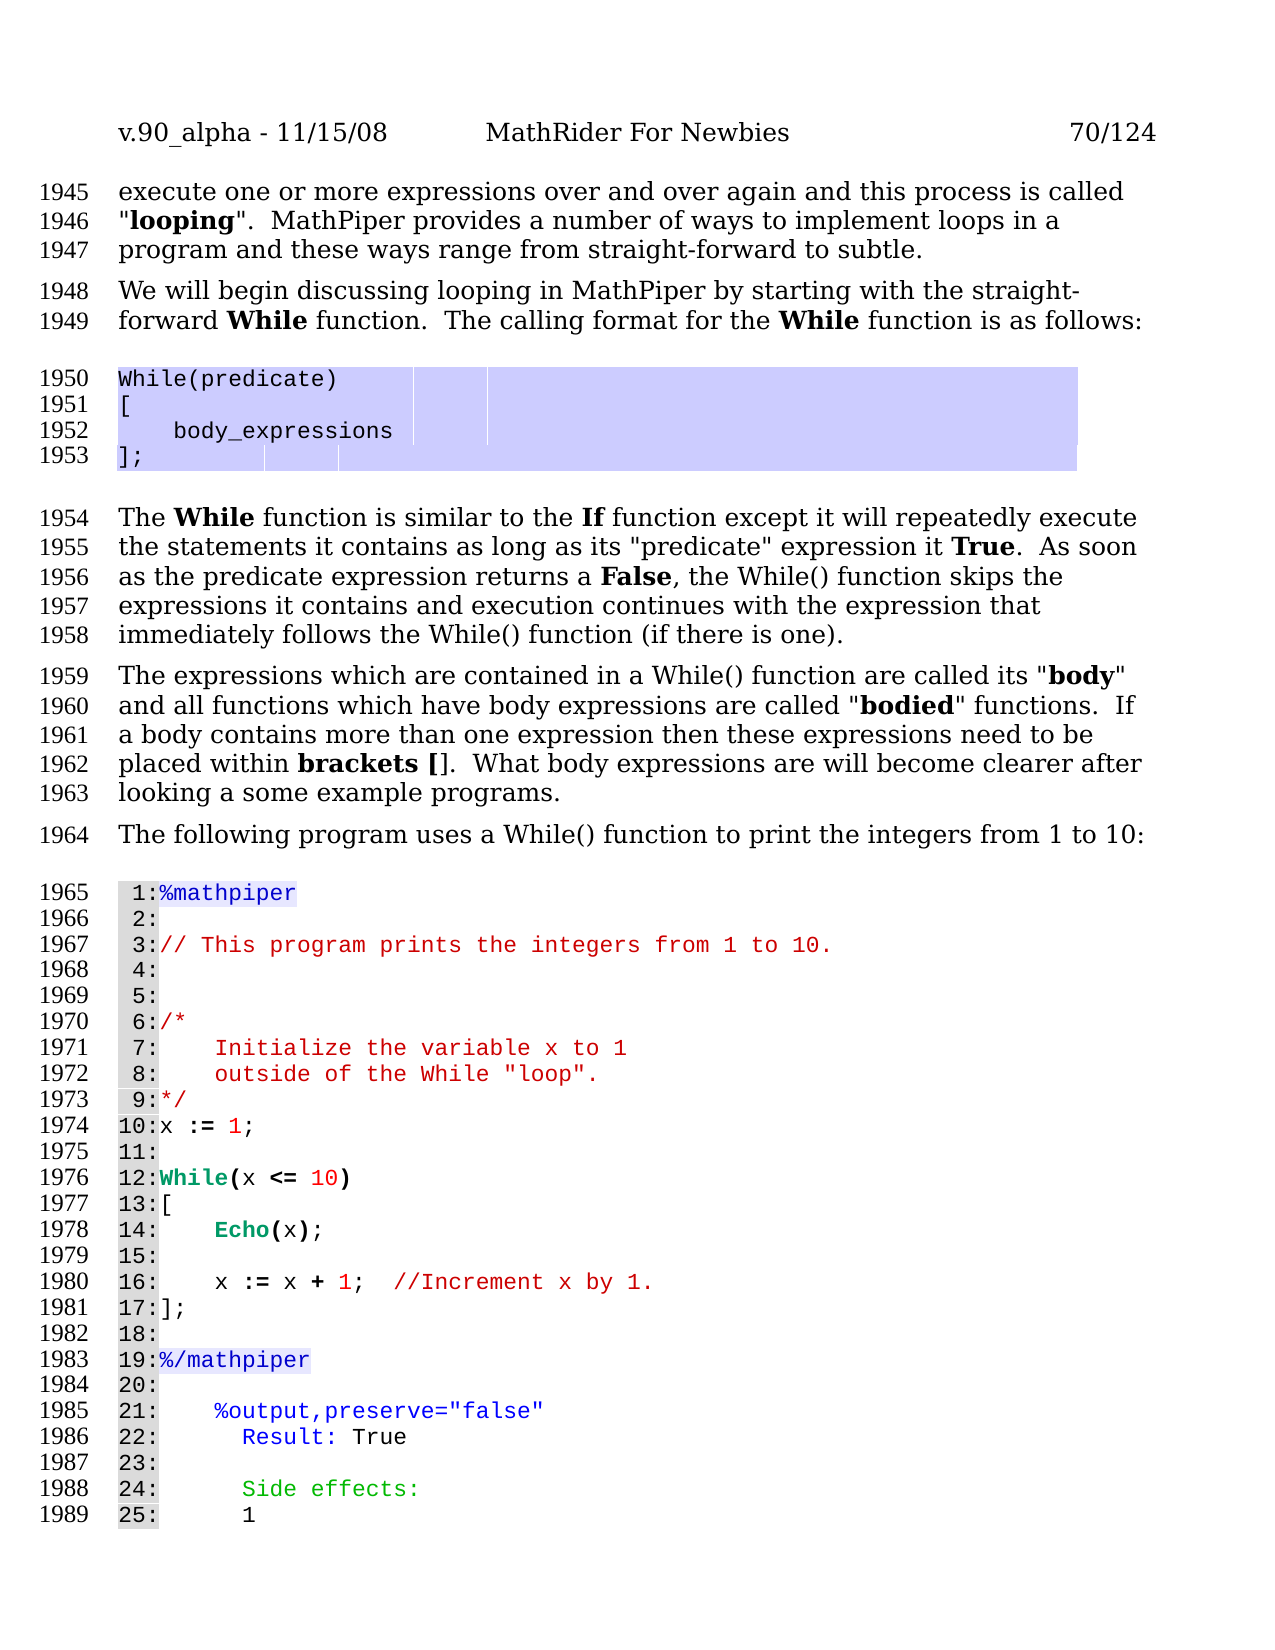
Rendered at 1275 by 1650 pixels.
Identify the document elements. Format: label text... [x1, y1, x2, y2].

text ]; [117, 445, 1157, 471]
text 3:// This program prints the integers from 1 to 10. [118, 933, 1157, 959]
text 2: [118, 907, 1157, 933]
text 10:x := 1; [118, 1114, 1157, 1140]
text 6:/* [118, 1011, 1157, 1037]
text 11: [118, 1140, 1157, 1166]
text 16: x := x + 1; //Increment x by 1. [118, 1270, 1157, 1296]
text 9:*/ [118, 1088, 1157, 1114]
text The While function is similar to the If function except it will repeatedly execute the statements it contains as long as its "predicate" expression it True. As soon as the predicate expression returns a False, the While() function skips the expressions it contains and execution continues with the expression that immediately follows the While() function (if there is one). [118, 503, 1157, 649]
text The expressions which are contained in a While() function are called its "body" and all functions which have body expressions are called "bodied" functions. If a body contains more than one expression then these expressions need to be placed within brackets []. What body expressions are will become clearer after looking a some example programs. [118, 661, 1157, 808]
text 25: 1 [118, 1503, 1157, 1529]
text 1:%mathpiper [118, 881, 1157, 907]
text 21: %output,preserve="false" [118, 1400, 1157, 1426]
text We will begin discussing looping in MathPiper by starting with the straight-forward While function. The calling format for the While function is as follows: [118, 277, 1157, 335]
text 5: [118, 985, 1157, 1011]
text body_expressions [118, 419, 1157, 445]
text 13:[ [118, 1192, 1157, 1218]
text The following program uses a While() function to print the integers from 1 to 10: [118, 820, 1157, 849]
text 15: [118, 1244, 1157, 1270]
text 19:%/mathpiper [118, 1348, 1157, 1374]
text 14: Echo(x); [118, 1218, 1157, 1244]
text execute one or more expressions over and over again and this process is called "looping". MathPiper provides a number of ways to implement loops in a program and these ways range from straight-forward to subtle. [118, 177, 1157, 264]
text [ [118, 393, 1157, 419]
text 7: Initialize the variable x to 1 [118, 1037, 1157, 1063]
text 8: outside of the While "loop". [118, 1063, 1157, 1088]
text 12:While(x <= 10) [118, 1166, 1157, 1192]
text 17:]; [118, 1296, 1157, 1322]
text 18: [118, 1322, 1157, 1348]
text 20: [118, 1374, 1157, 1400]
text 24: Side effects: [118, 1478, 1157, 1503]
text While(predicate) [118, 367, 1157, 393]
text 23: [118, 1452, 1157, 1478]
text 22: Result: True [118, 1426, 1157, 1452]
text 4: [118, 959, 1157, 985]
